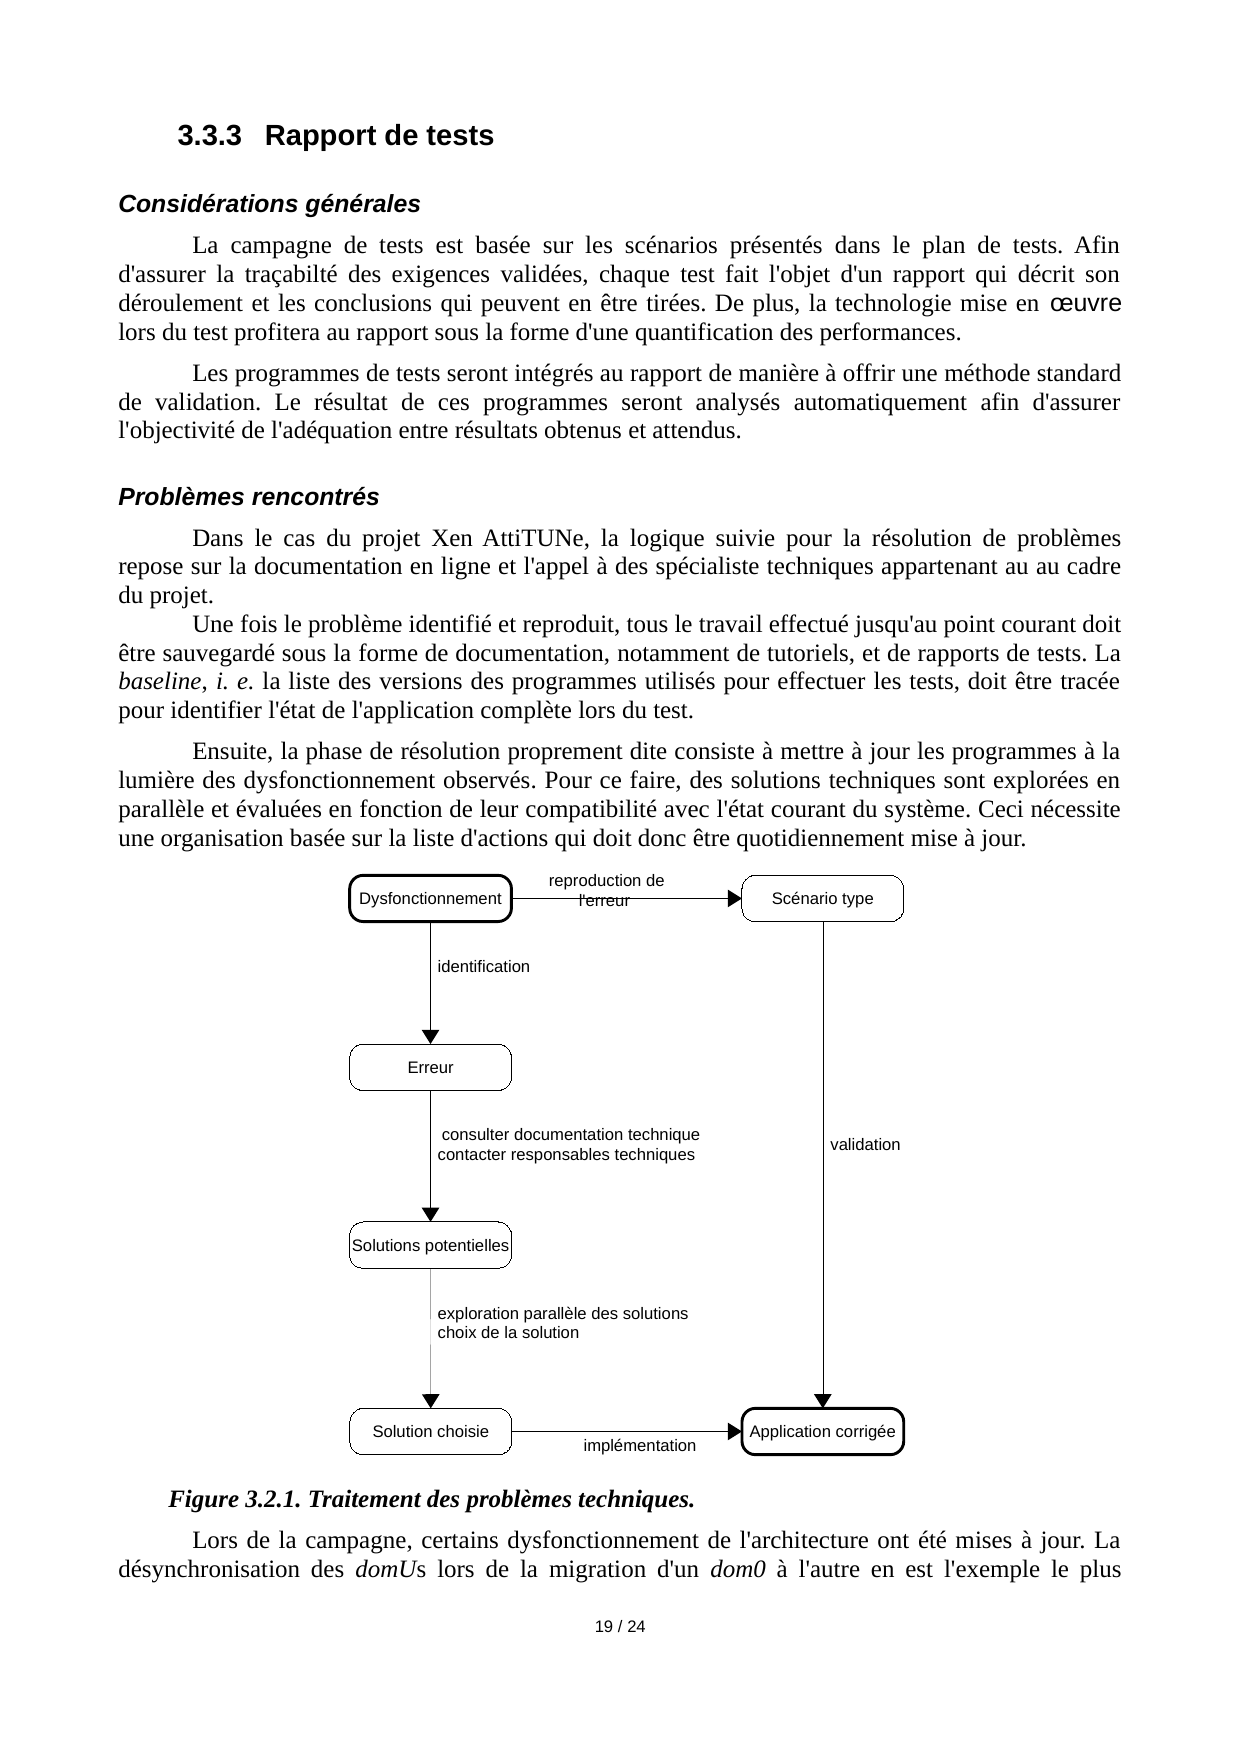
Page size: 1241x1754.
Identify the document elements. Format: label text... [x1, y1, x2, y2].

text Figure 3.2.1. Traitement des problèmes techniques. [118, 1484, 1122, 1512]
subtitle Considérations générales [118, 189, 1122, 218]
text Les programmes de tests seront intégrés au rapport de manière à offrir une méthode standard de validation. Le résultat de ces programmes seront analysés automatiquement afin d'assurer l'objectivité de l'adéquation entre résultats obtenus et attendus. [118, 358, 1122, 444]
subtitle Rapport de tests [177, 118, 1122, 152]
text La campagne de tests est basée sur les scénarios présentés dans le plan de tests. Afin d'assurer la traçabilté des exigences validées, chaque test fait l'objet d'un rapport qui décrit son déroulement et les conclusions qui peuvent en être tirées. De plus, la technologie mise en œuvre lors du test profitera au rapport sous la forme d'une quantification des performances. [118, 230, 1122, 345]
text Lors de la campagne, certains dysfonctionnement de l'architecture ont été mises à jour. La désynchronisation des domUs lors de la migration d'un dom0 à l'autre en est l'exemple le plus [118, 1525, 1122, 1582]
subtitle Problèmes rencontrés [118, 482, 1122, 510]
text Ensuite, la phase de résolution proprement dite consiste à mettre à jour les programmes à la lumière des dysfonctionnement observés. Pour ce faire, des solutions techniques sont explorées en parallèle et évaluées en fonction de leur compatibilité avec l'état courant du système. Ceci nécessite une organisation basée sur la liste d'actions qui doit donc être quotidiennement mise à jour. [118, 736, 1122, 851]
text Une fois le problème identifié et reproduit, tous le travail effectué jusqu'au point courant doit être sauvegardé sous la forme de documentation, notamment de tutoriels, et de rapports de tests. La baseline, i. e. la liste des versions des programmes utilisés pour effectuer les tests, doit être tracée pour identifier l'état de l'application complète lors du test. [118, 609, 1122, 724]
text Dans le cas du projet Xen AttiTUNe, la logique suivie pour la résolution de problèmes repose sur la documentation en ligne et l'appel à des spécialiste techniques appartenant au au cadre du projet. [118, 523, 1122, 609]
